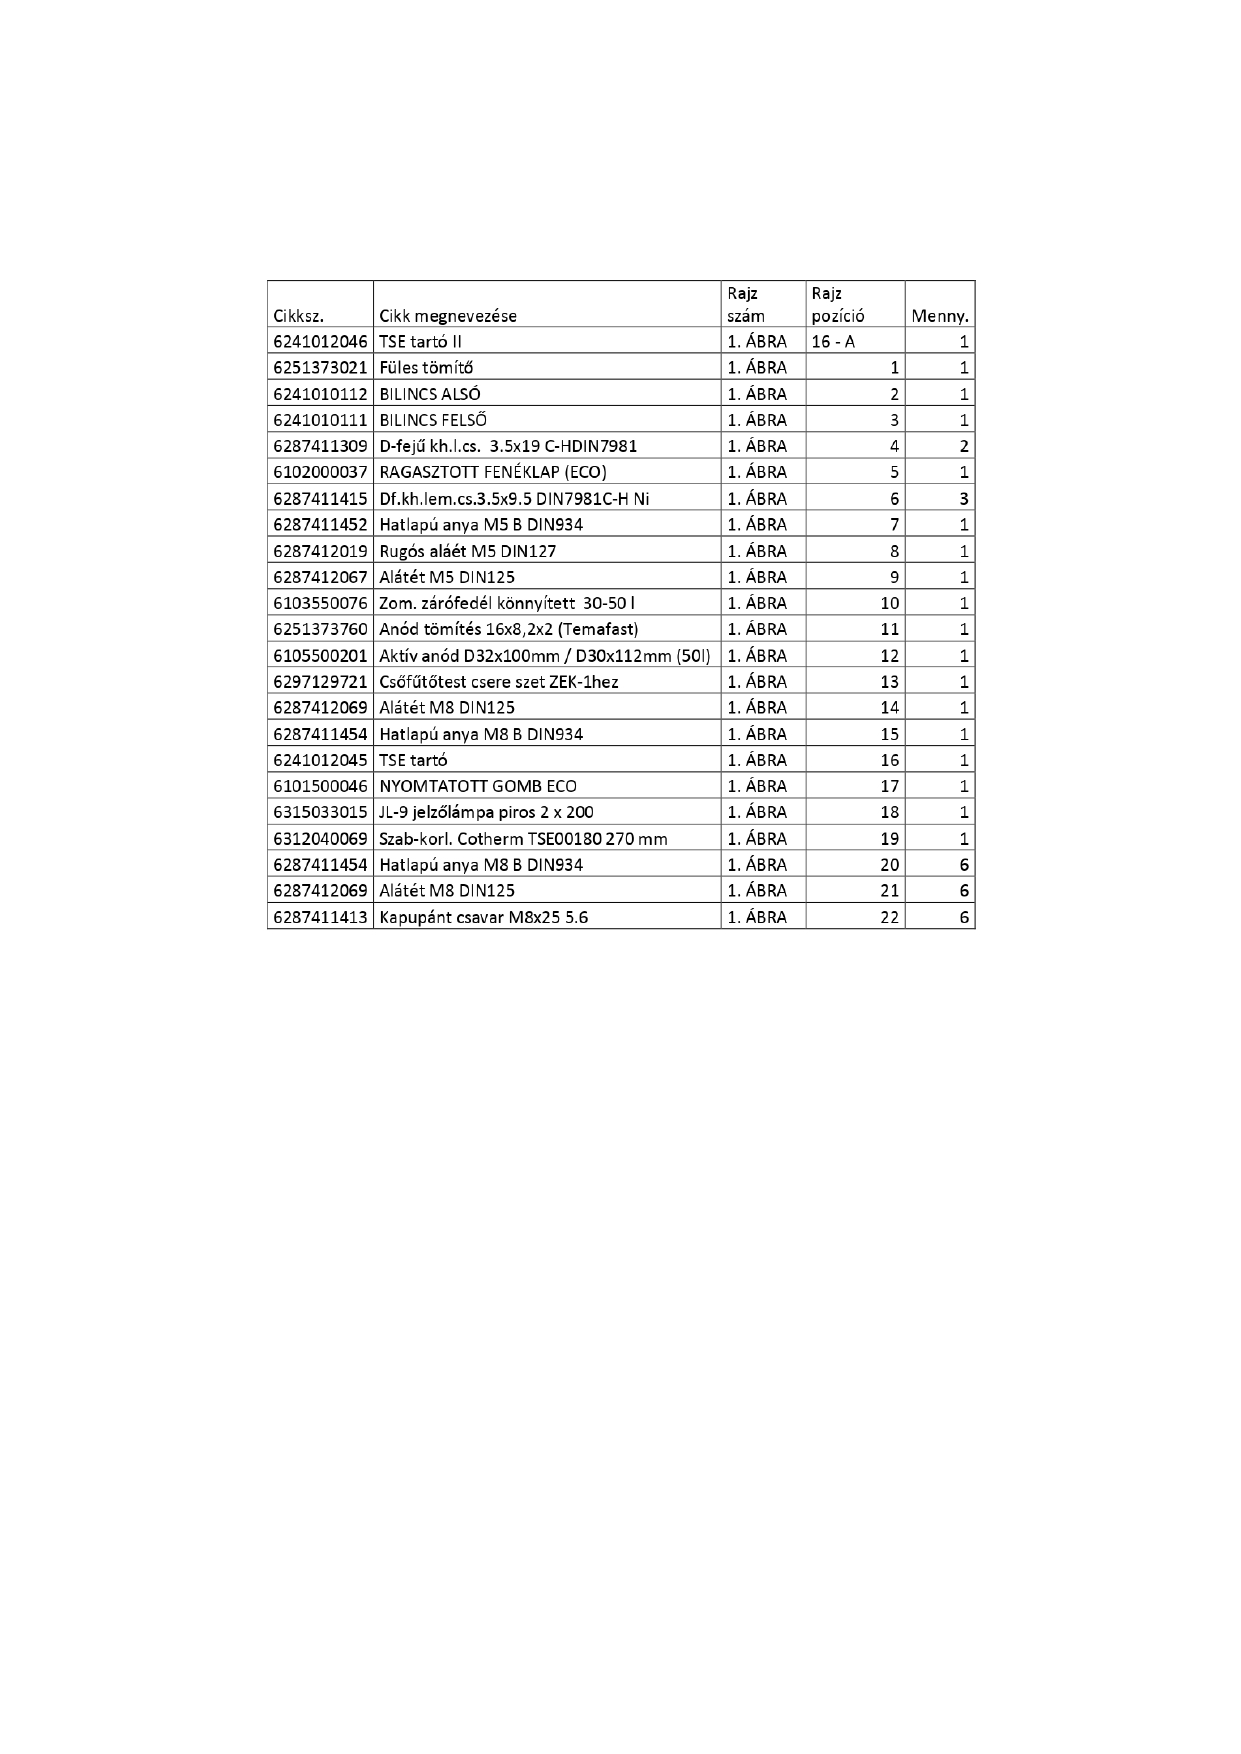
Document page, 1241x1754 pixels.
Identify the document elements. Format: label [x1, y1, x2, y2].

picture [118, 118, 1123, 1539]
